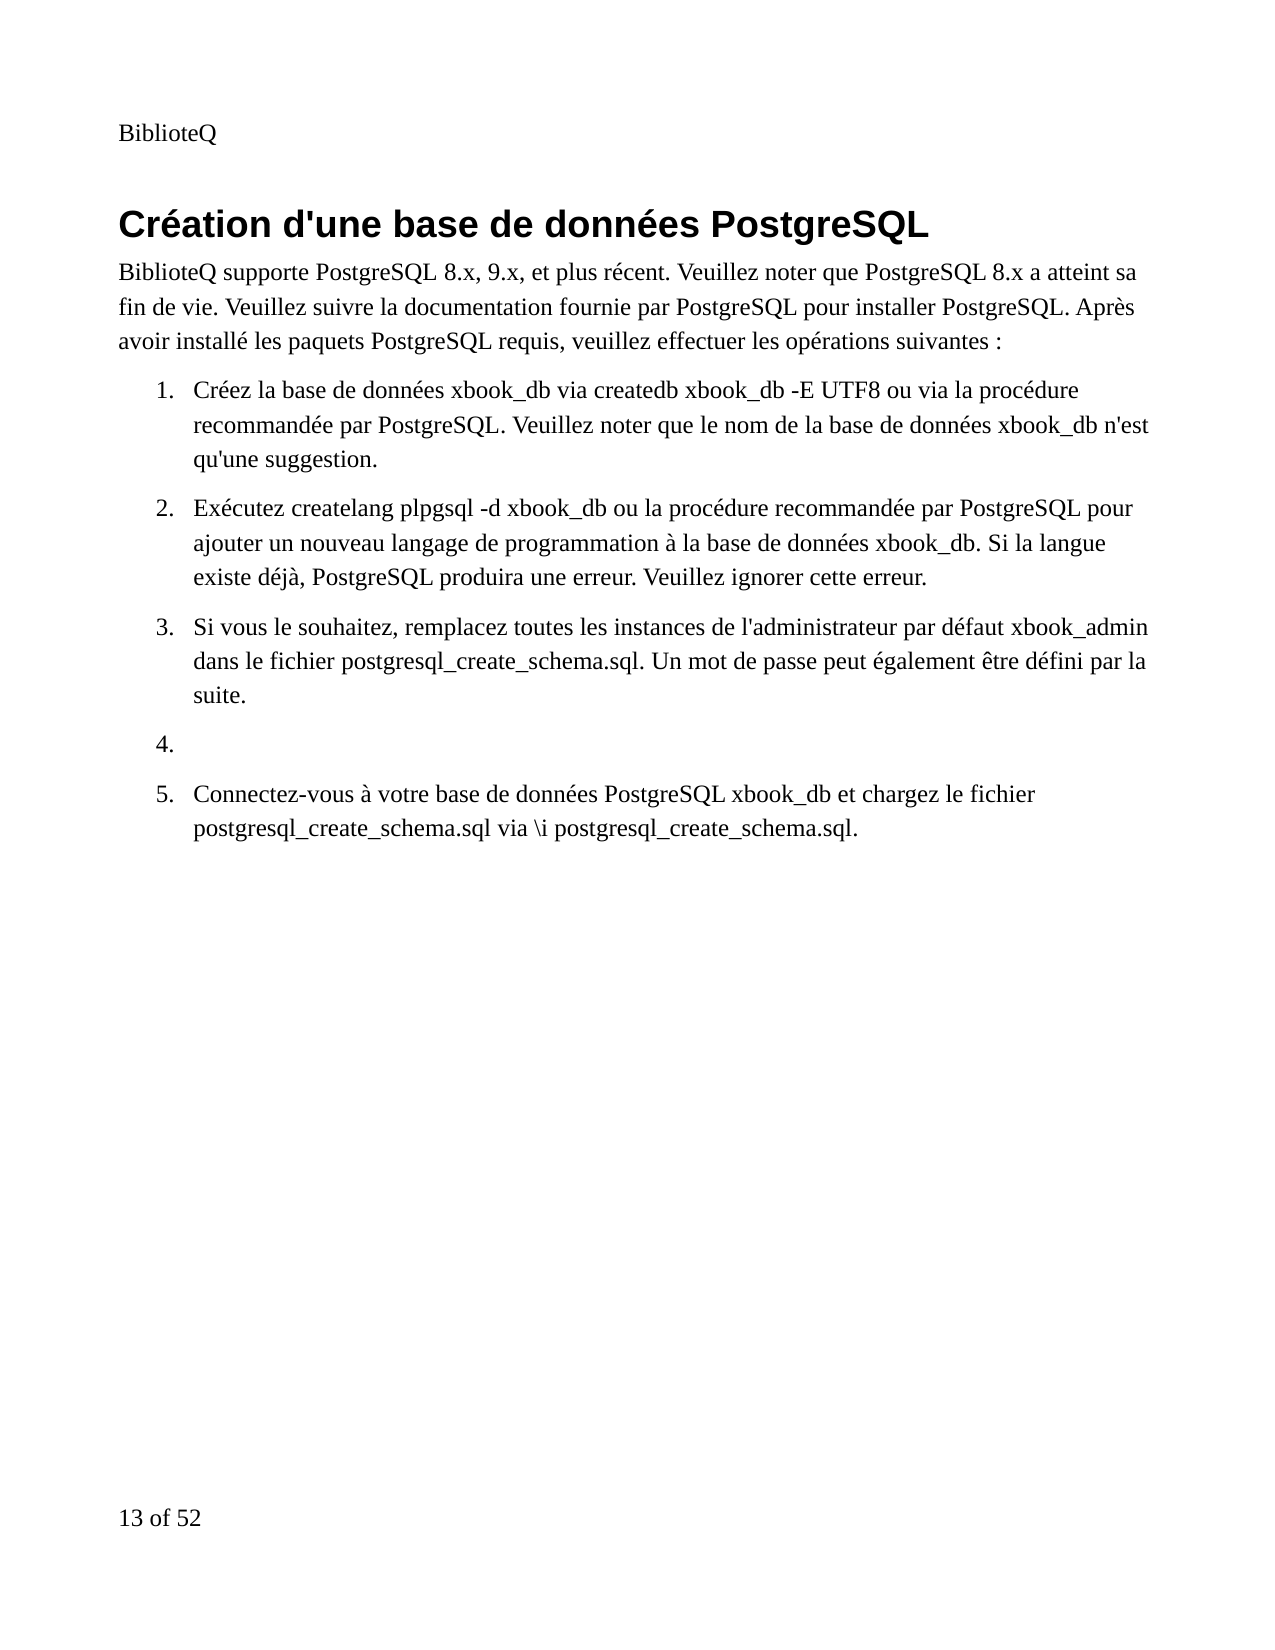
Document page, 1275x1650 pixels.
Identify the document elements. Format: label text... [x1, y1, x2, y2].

list Créez la base de données xbook_db via createdb xbook_db -E UTF8 ou via la procédure recommandée par PostgreSQL. Veuillez noter que le nom de la base de données xbook_db n'est qu'une suggestion. [156, 376, 1157, 473]
list Connectez-vous à votre base de données PostgreSQL xbook_db et chargez le fichier postgresql_create_schema.sql via \i postgresql_create_schema.sql. [156, 779, 1157, 842]
subtitle Création d'une base de données PostgreSQL [118, 201, 1157, 245]
list Exécutez createlang plpgsql -d xbook_db ou la procédure recommandée par PostgreSQL pour ajouter un nouveau langage de programmation à la base de données xbook_db. Si la langue existe déjà, PostgreSQL produira une erreur. Veuillez ignorer cette erreur. [156, 493, 1157, 591]
list Si vous le souhaitez, remplacez toutes les instances de l'administrateur par défaut xbook_admin dans le fichier postgresql_create_schema.sql. Un mot de passe peut également être défini par la suite. [156, 612, 1157, 709]
text BiblioteQ supporte PostgreSQL 8.x, 9.x, et plus récent. Veuillez noter que PostgreSQL 8.x a atteint sa fin de vie. Veuillez suivre la documentation fournie par PostgreSQL pour installer PostgreSQL. Après avoir installé les paquets PostgreSQL requis, veuillez effectuer les opérations suivantes : [118, 257, 1157, 355]
